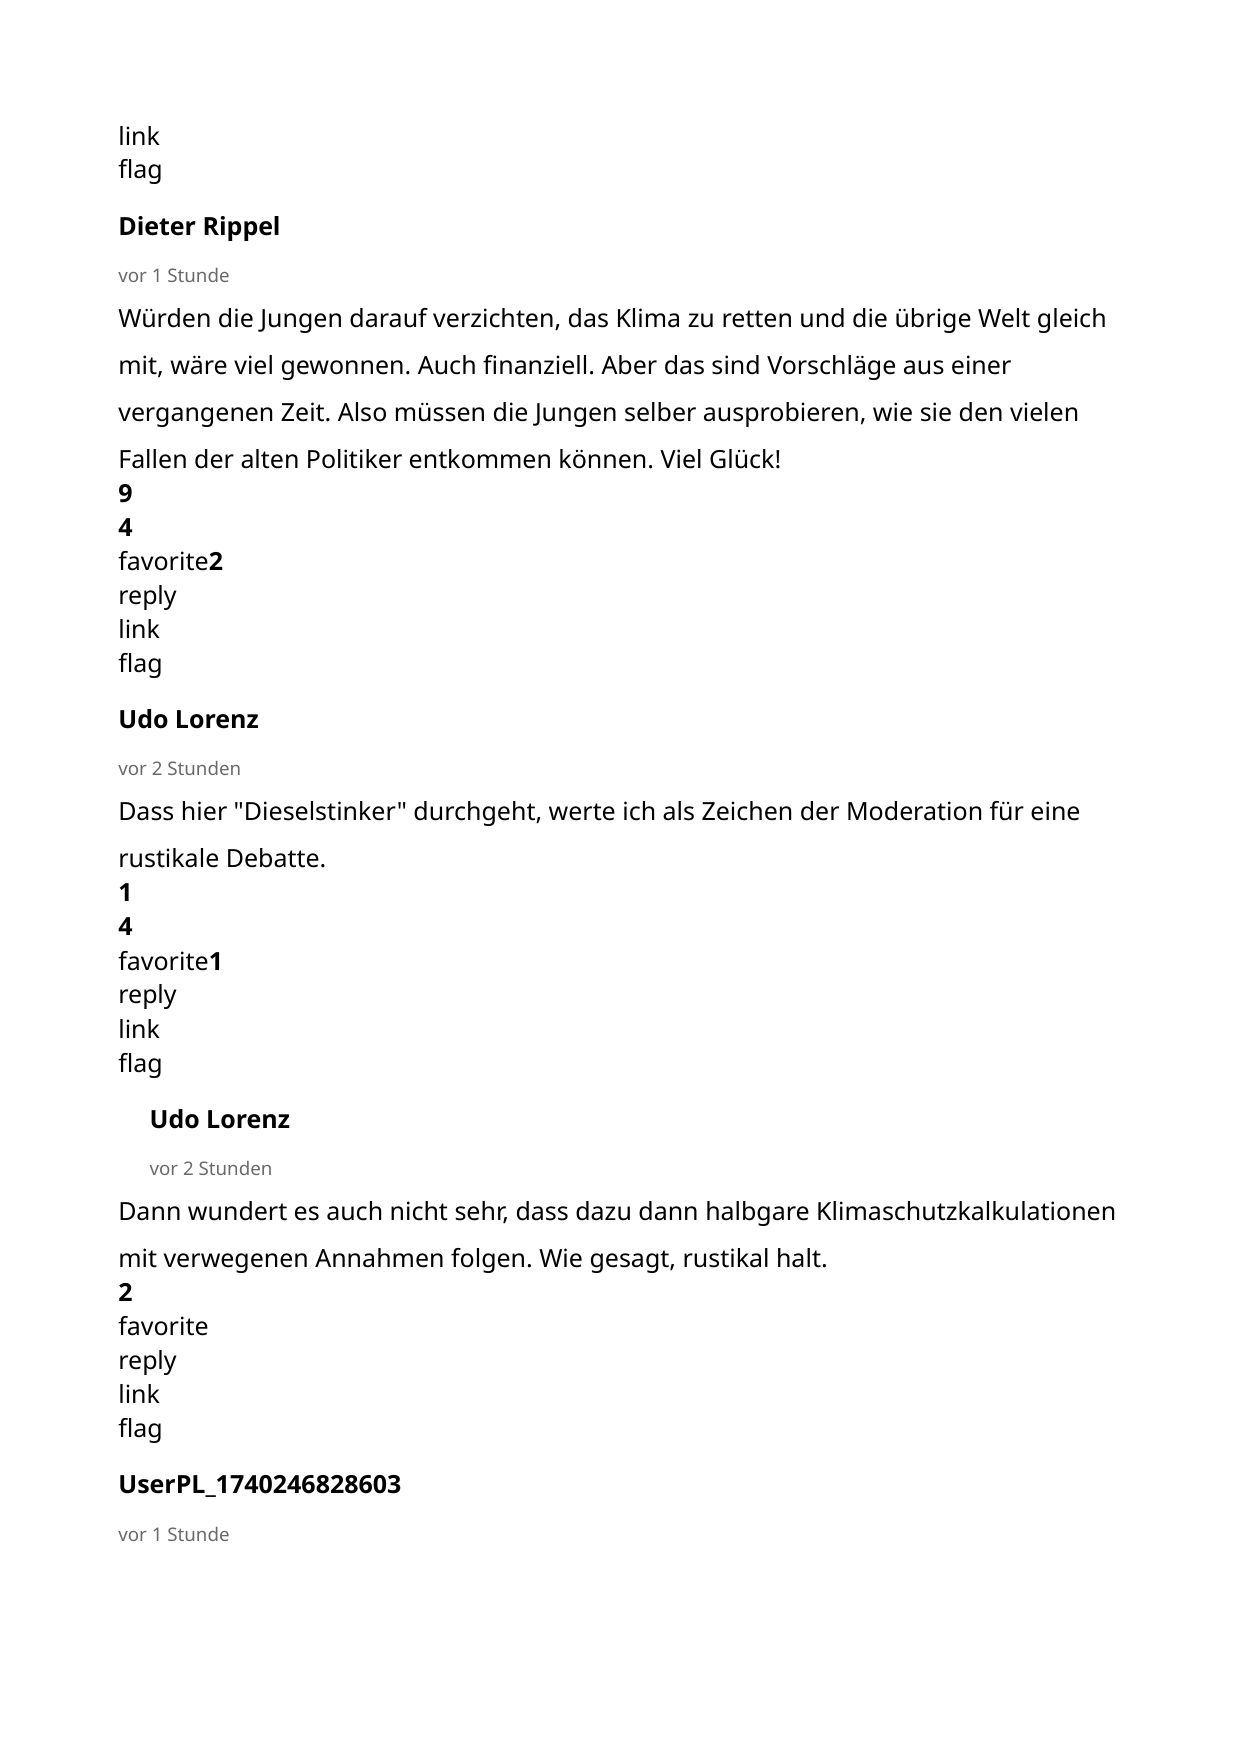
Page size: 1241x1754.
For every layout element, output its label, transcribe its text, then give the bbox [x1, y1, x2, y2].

text reply [118, 577, 1122, 612]
text flag [118, 1411, 1122, 1445]
text 4 [118, 909, 1122, 943]
text vor 1 Stunde [118, 258, 1122, 288]
text favorite2 [118, 543, 1122, 577]
text 2 [118, 1275, 1122, 1309]
text reply [118, 977, 1122, 1011]
text Udo Lorenz [118, 695, 1114, 736]
text link [118, 118, 1122, 152]
text Dann wundert es auch nicht sehr, dass dazu dann halbgare Klimaschutzkalkulationen mit verwegenen Annahmen folgen. Wie gesagt, rustikal halt. [118, 1181, 1122, 1275]
text Udo Lorenz [149, 1095, 1114, 1136]
text reply [118, 1343, 1122, 1377]
text UserPL_1740246828603 [118, 1461, 1114, 1501]
text Dieter Rippel [118, 202, 1114, 242]
text flag [118, 646, 1122, 680]
text flag [118, 1045, 1122, 1079]
text Würden die Jungen darauf verzichten, das Klima zu retten und die übrige Welt gleich mit, wäre viel gewonnen. Auch finanziell. Aber das sind Vorschläge aus einer vergangenen Zeit. Also müssen die Jungen selber ausprobieren, wie sie den vielen Fallen der alten Politiker entkommen können. Viel Glück! [118, 288, 1122, 475]
text vor 1 Stunde [118, 1517, 1122, 1547]
text vor 2 Stunden [118, 752, 1122, 781]
text flag [118, 152, 1122, 186]
text favorite1 [118, 943, 1122, 977]
text 1 [118, 875, 1122, 909]
text link [118, 612, 1122, 646]
text vor 2 Stunden [149, 1151, 1122, 1181]
text link [118, 1377, 1122, 1411]
text link [118, 1011, 1122, 1045]
text favorite [118, 1309, 1122, 1343]
text Dass hier "Dieselstinker" durchgeht, werte ich als Zeichen der Moderation für eine rustikale Debatte. [118, 781, 1122, 875]
text 4 [118, 509, 1122, 543]
text 9 [118, 475, 1122, 509]
